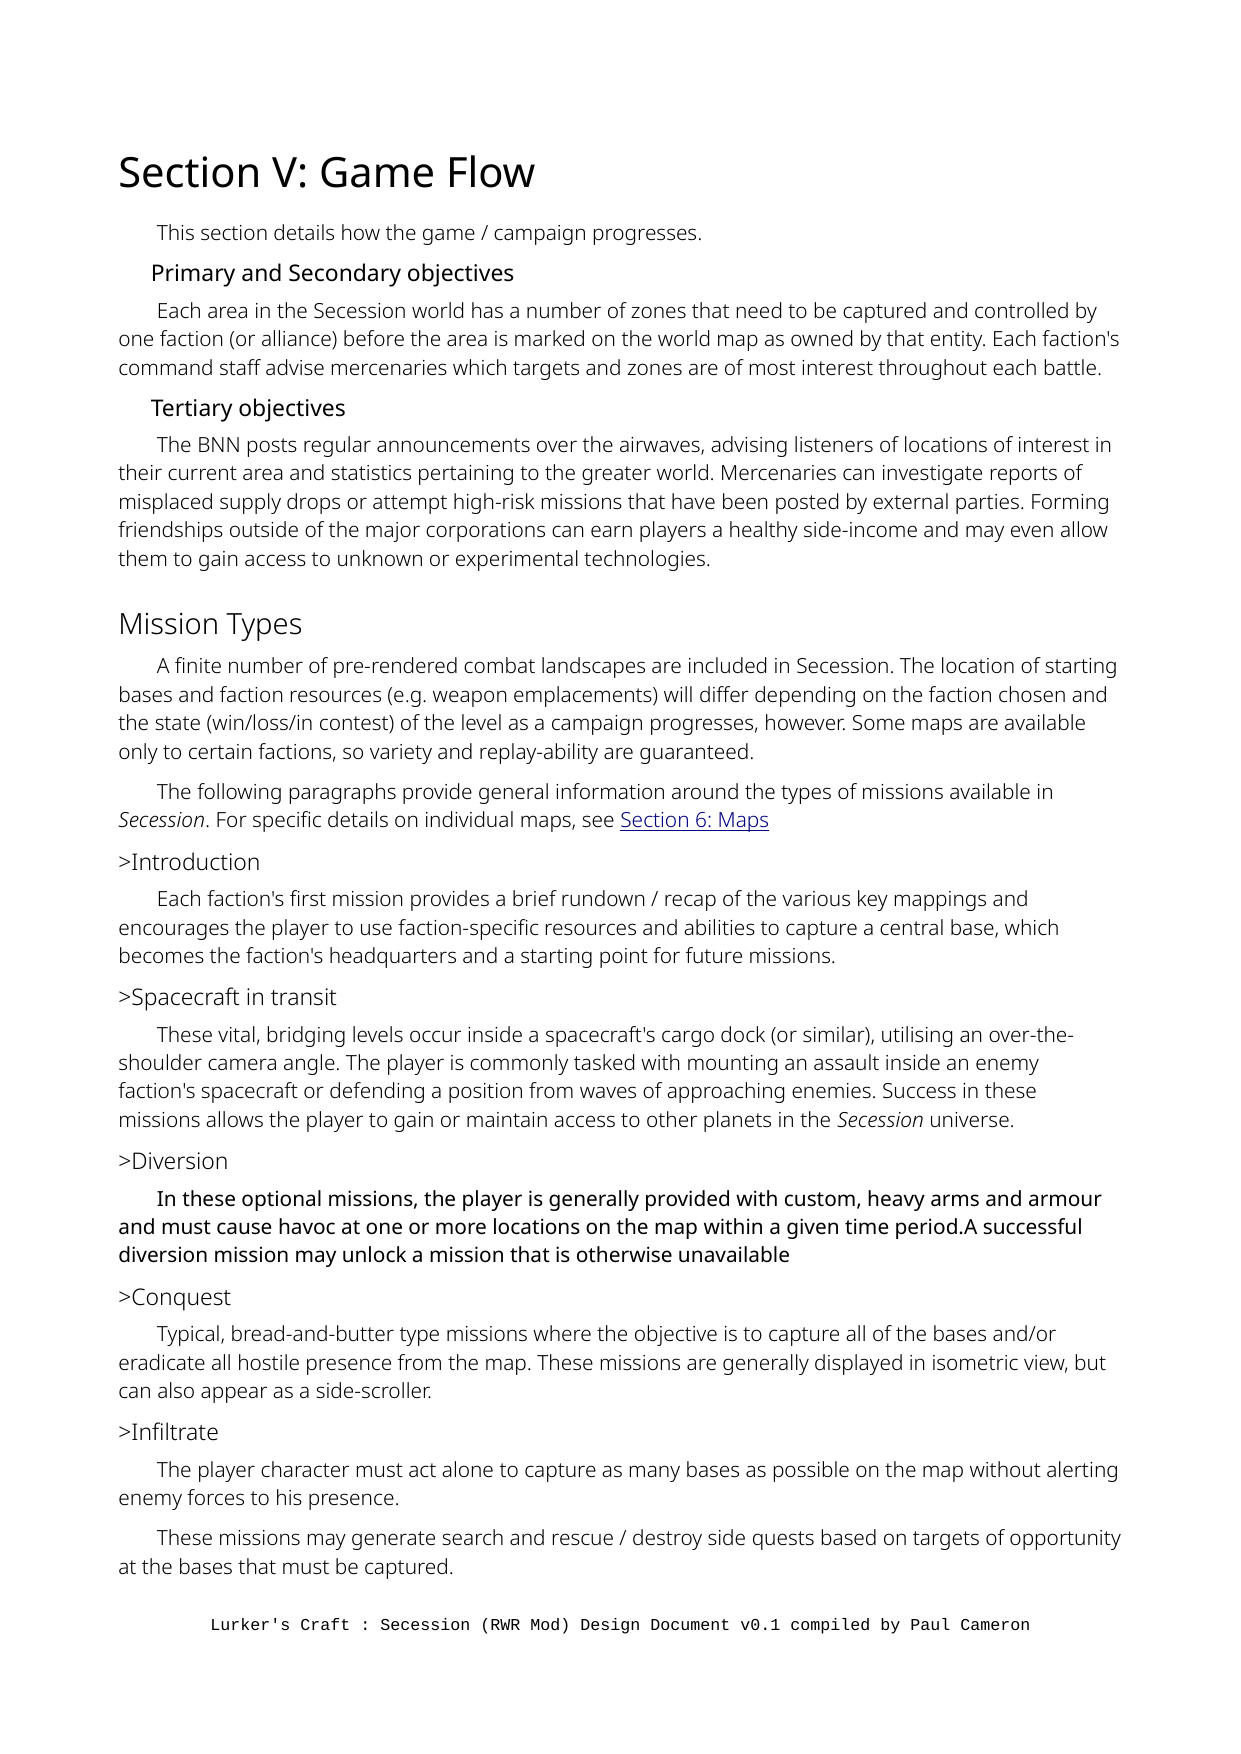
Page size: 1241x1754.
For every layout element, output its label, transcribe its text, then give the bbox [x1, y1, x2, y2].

subtitle Section V: Game Flow [118, 143, 1122, 200]
subtitle >Introduction [118, 846, 1122, 877]
text The following paragraphs provide general information around the types of missions available in Secession. For specific details on individual maps, see Section 6: Maps [118, 777, 1122, 834]
subtitle >Infiltrate [118, 1416, 1122, 1448]
text These vital, bridging levels occur inside a spacecraft's cargo dock (or similar), utilising an over-the-shoulder camera angle. The player is commonly tasked with mounting an assault inside an enemy faction's spacecraft or defending a position from waves of approaching enemies. Success in these missions allows the player to gain or maintain access to other planets in the Secession universe. [118, 1020, 1122, 1133]
subtitle >Spacecraft in transit [118, 981, 1122, 1013]
text Each area in the Secession world has a number of zones that need to be captured and controlled by one faction (or alliance) before the area is marked on the world map as owned by that entity. Each faction's command staff advise mercenaries which targets and zones are of most interest throughout each battle. [118, 296, 1122, 381]
subtitle Mission Types [118, 603, 1122, 643]
text The player character must act alone to capture as many bases as possible on the map without alerting enemy forces to his presence. [118, 1455, 1122, 1512]
text A finite number of pre-rendered combat landscapes are included in Secession. The location of starting bases and faction resources (e.g. weapon emplacements) will differ depending on the faction chosen and the state (win/loss/in contest) of the level as a campaign progresses, however. Some maps are available only to certain factions, so variety and replay-ability are guaranteed. [118, 651, 1122, 765]
subtitle >Diversion [118, 1145, 1122, 1177]
subtitle Tertiary objectives [142, 392, 1122, 423]
subtitle Primary and Secondary objectives [142, 257, 1122, 289]
text This section details how the game / campaign progresses. [118, 218, 1122, 247]
text These missions may generate search and rescue / destroy side quests based on targets of opportunity at the bases that must be captured. [118, 1523, 1122, 1580]
subtitle >Conquest [118, 1281, 1122, 1312]
text In these optional missions, the player is generally provided with custom, heavy arms and armour and must cause havoc at one or more locations on the map within a given time period.A successful diversion mission may unlock a mission that is otherwise unavailable [118, 1184, 1122, 1269]
text Each faction's first mission provides a brief rundown / recap of the various key mappings and encourages the player to use faction-specific resources and abilities to capture a central base, which becomes the faction's headquarters and a starting point for future missions. [118, 884, 1122, 969]
text The BNN posts regular announcements over the airwaves, advising listeners of locations of interest in their current area and statistics pertaining to the greater world. Mercenaries can investigate reports of misplaced supply drops or attempt high-risk missions that have been posted by external parties. Forming friendships outside of the major corporations can earn players a healthy side-income and may even allow them to gain access to unknown or experimental technologies. [118, 430, 1122, 572]
text Typical, bread-and-butter type missions where the objective is to capture all of the bases and/or eradicate all hostile presence from the map. These missions are generally displayed in isometric view, but can also appear as a side-scroller. [118, 1319, 1122, 1404]
